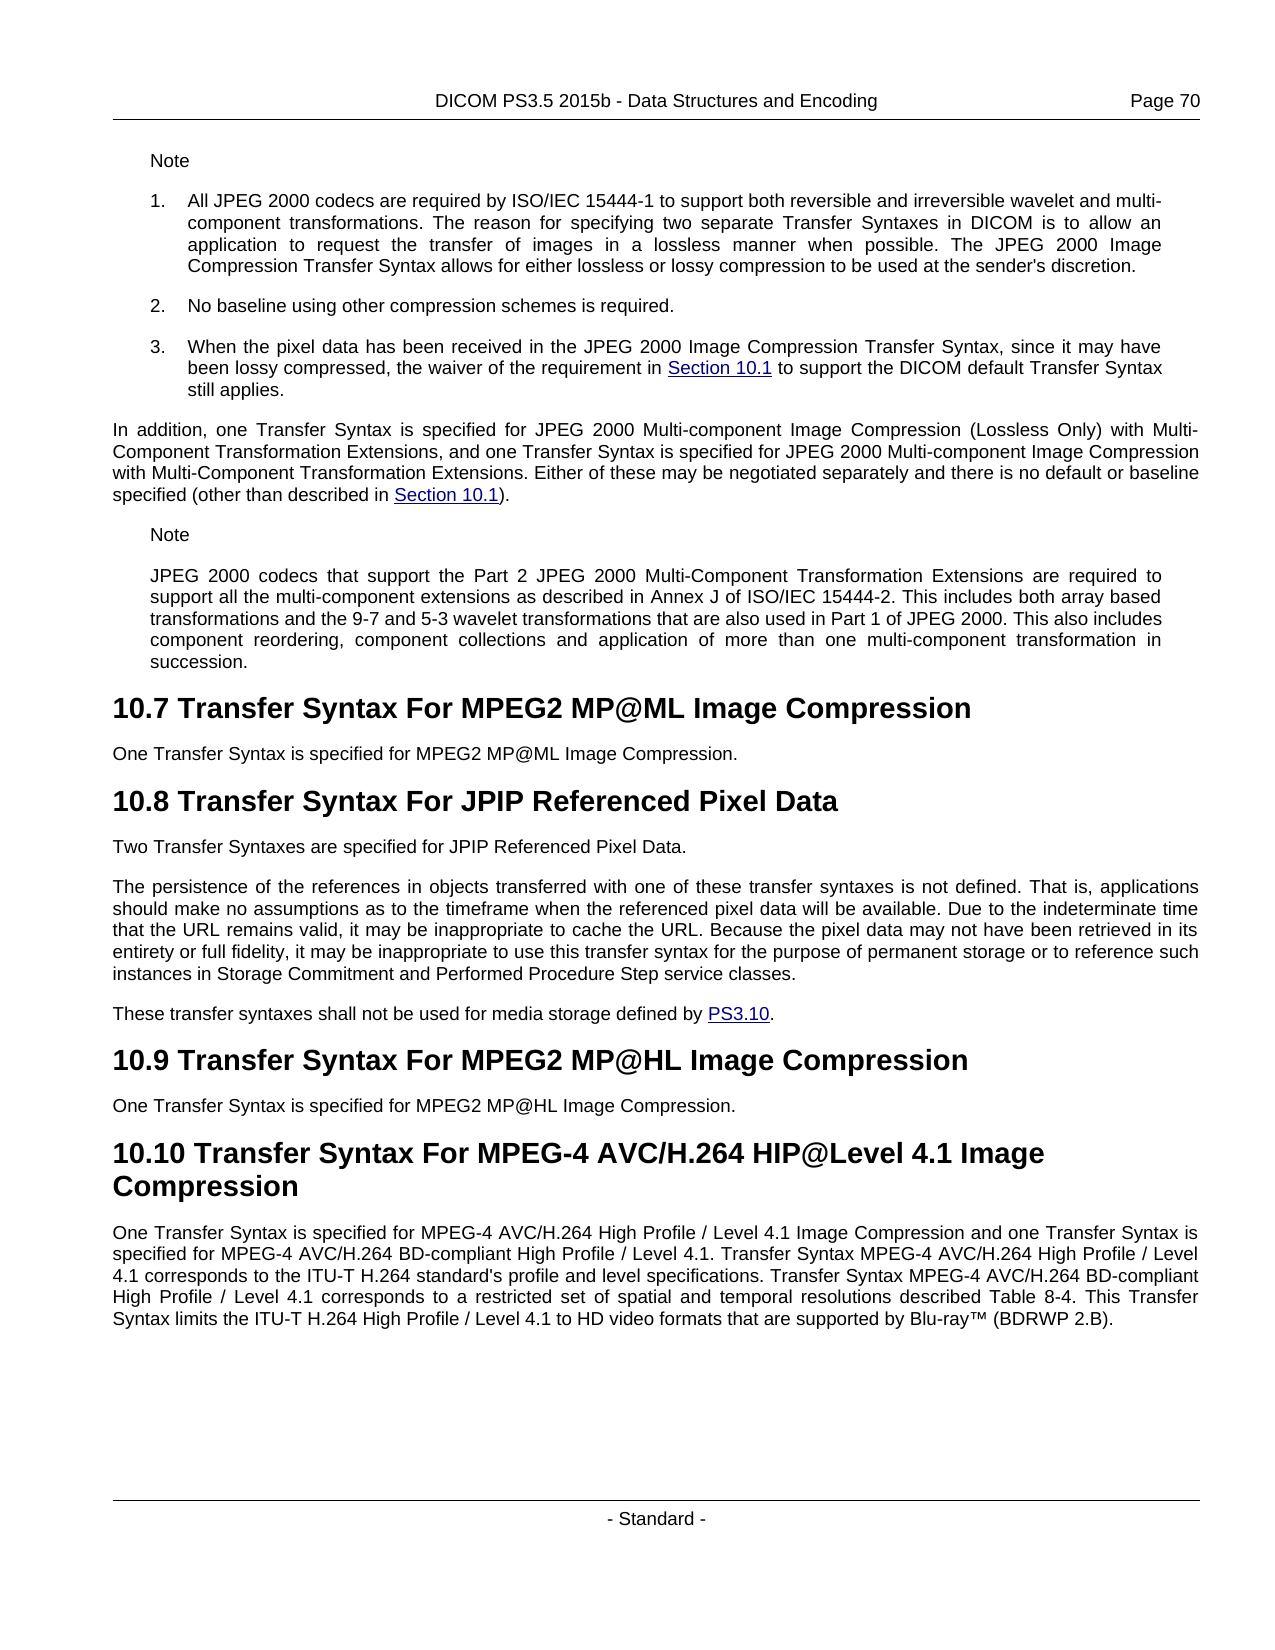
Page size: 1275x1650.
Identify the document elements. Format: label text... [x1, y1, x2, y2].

text 10.10 Transfer Syntax For MPEG-4 AVC/H.264 HIP@Level 4.1 Image Compression [112, 1136, 1200, 1203]
list All JPEG 2000 codecs are required by ISO/IEC 15444-1 to support both reversible and irreversible wavelet and multi-component transformations. The reason for specifying two separate Transfer Syntaxes in DICOM is to allow an application to request the transfer of images in a lossless manner when possible. The JPEG 2000 Image Compression Transfer Syntax allows for either lossless or lossy compression to be used at the sender's discretion. [150, 190, 1162, 277]
text The persistence of the references in objects transferred with one of these transfer syntaxes is not defined. That is, applications should make no assumptions as to the timeframe when the referenced pixel data will be available. Due to the indeterminate time that the URL remains valid, it may be inappropriate to cache the URL. Because the pixel data may not have been retrieved in its entirety or full fidelity, it may be inappropriate to use this transfer syntax for the purpose of permanent storage or to reference such instances in Storage Commitment and Performed Procedure Step service classes. [112, 876, 1200, 984]
text 10.9 Transfer Syntax For MPEG2 MP@HL Image Compression [112, 1043, 1200, 1077]
list No baseline using other compression schemes is required. [150, 295, 1162, 317]
text These transfer syntaxes shall not be used for media storage defined by PS3.10. [112, 1003, 1200, 1024]
text In addition, one Transfer Syntax is specified for JPEG 2000 Multi-component Image Compression (Lossless Only) with Multi-Component Transformation Extensions, and one Transfer Syntax is specified for JPEG 2000 Multi-component Image Compression with Multi-Component Transformation Extensions. Either of these may be negotiated separately and there is no default or baseline specified (other than described in Section 10.1). [112, 419, 1200, 505]
text One Transfer Syntax is specified for MPEG2 MP@HL Image Compression. [112, 1095, 1200, 1117]
text 10.7 Transfer Syntax For MPEG2 MP@ML Image Compression [112, 691, 1200, 724]
text Two Transfer Syntaxes are specified for JPIP Referenced Pixel Data. [112, 836, 1200, 857]
text One Transfer Syntax is specified for MPEG-4 AVC/H.264 High Profile / Level 4.1 Image Compression and one Transfer Syntax is specified for MPEG-4 AVC/H.264 BD-compliant High Profile / Level 4.1. Transfer Syntax MPEG-4 AVC/H.264 High Profile / Level 4.1 corresponds to the ITU-T H.264 standard's profile and level specifications. Transfer Syntax MPEG-4 AVC/H.264 BD-compliant High Profile / Level 4.1 corresponds to a restricted set of spatial and temporal resolutions described Table 8-4. This Transfer Syntax limits the ITU-T H.264 High Profile / Level 4.1 to HD video formats that are supported by Blu-ray™ (BDRWP 2.B). [112, 1221, 1200, 1329]
text One Transfer Syntax is specified for MPEG2 MP@ML Image Compression. [112, 743, 1200, 765]
text 10.8 Transfer Syntax For JPIP Referenced Pixel Data [112, 783, 1200, 817]
text Note [150, 150, 1162, 172]
list When the pixel data has been received in the JPEG 2000 Image Compression Transfer Syntax, since it may have been lossy compressed, the waiver of the requirement in Section 10.1 to support the DICOM default Transfer Syntax still applies. [150, 336, 1162, 400]
text Note [150, 524, 1162, 546]
text JPEG 2000 codecs that support the Part 2 JPEG 2000 Multi-Component Transformation Extensions are required to support all the multi-component extensions as described in Annex J of ISO/IEC 15444-2. This includes both array based transformations and the 9-7 and 5-3 wavelet transformations that are also used in Part 1 of JPEG 2000. This also includes component reordering, component collections and application of more than one multi-component transformation in succession. [150, 564, 1162, 672]
